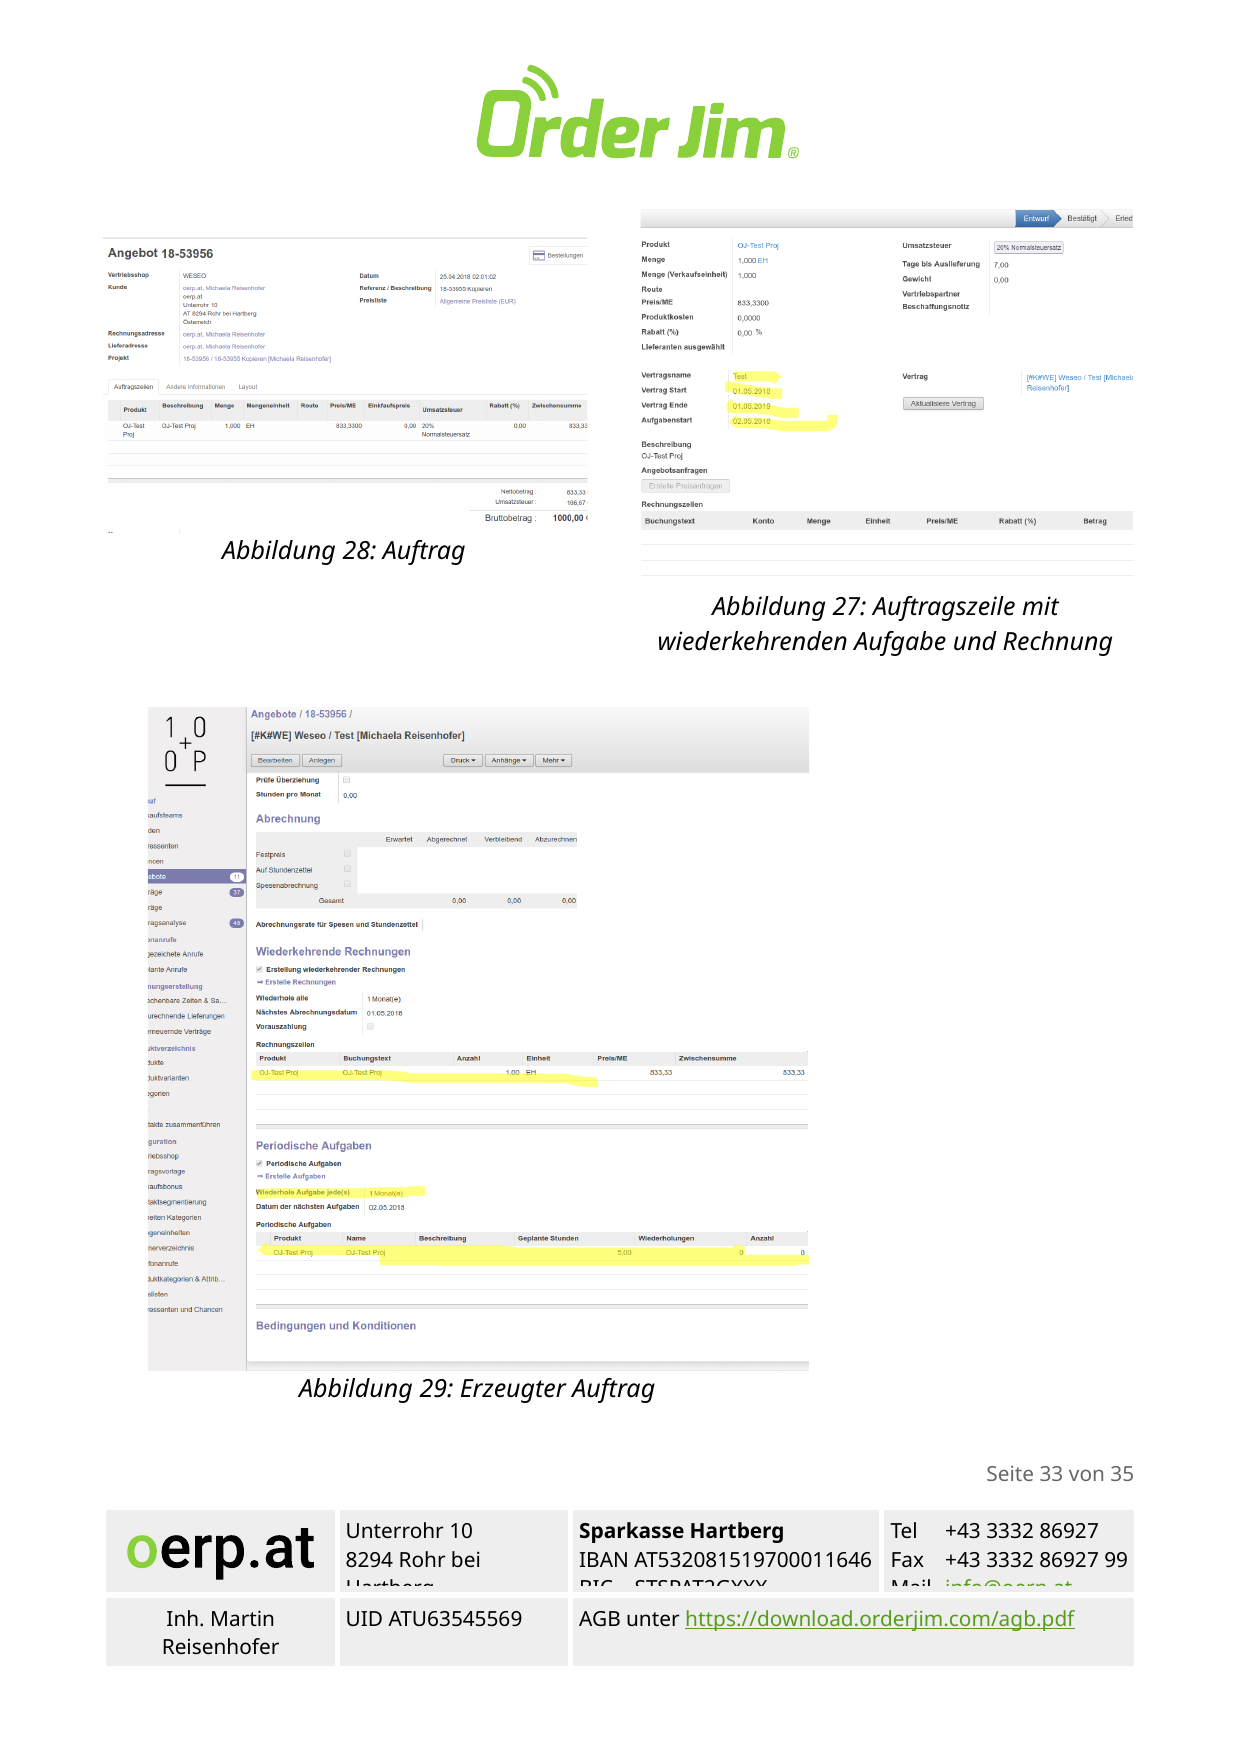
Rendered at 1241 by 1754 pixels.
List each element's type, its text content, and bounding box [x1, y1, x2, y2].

text Abbildung 27: Auftragszeile mit wiederkehrenden Aufgabe und Rechnung [641, 589, 1133, 657]
picture [640, 202, 1133, 589]
text Abbildung 28: Auftrag [103, 533, 587, 567]
text Abbildung 29: Erzeugter Auftrag [148, 1371, 809, 1404]
picture [147, 707, 810, 1371]
picture [102, 237, 588, 533]
